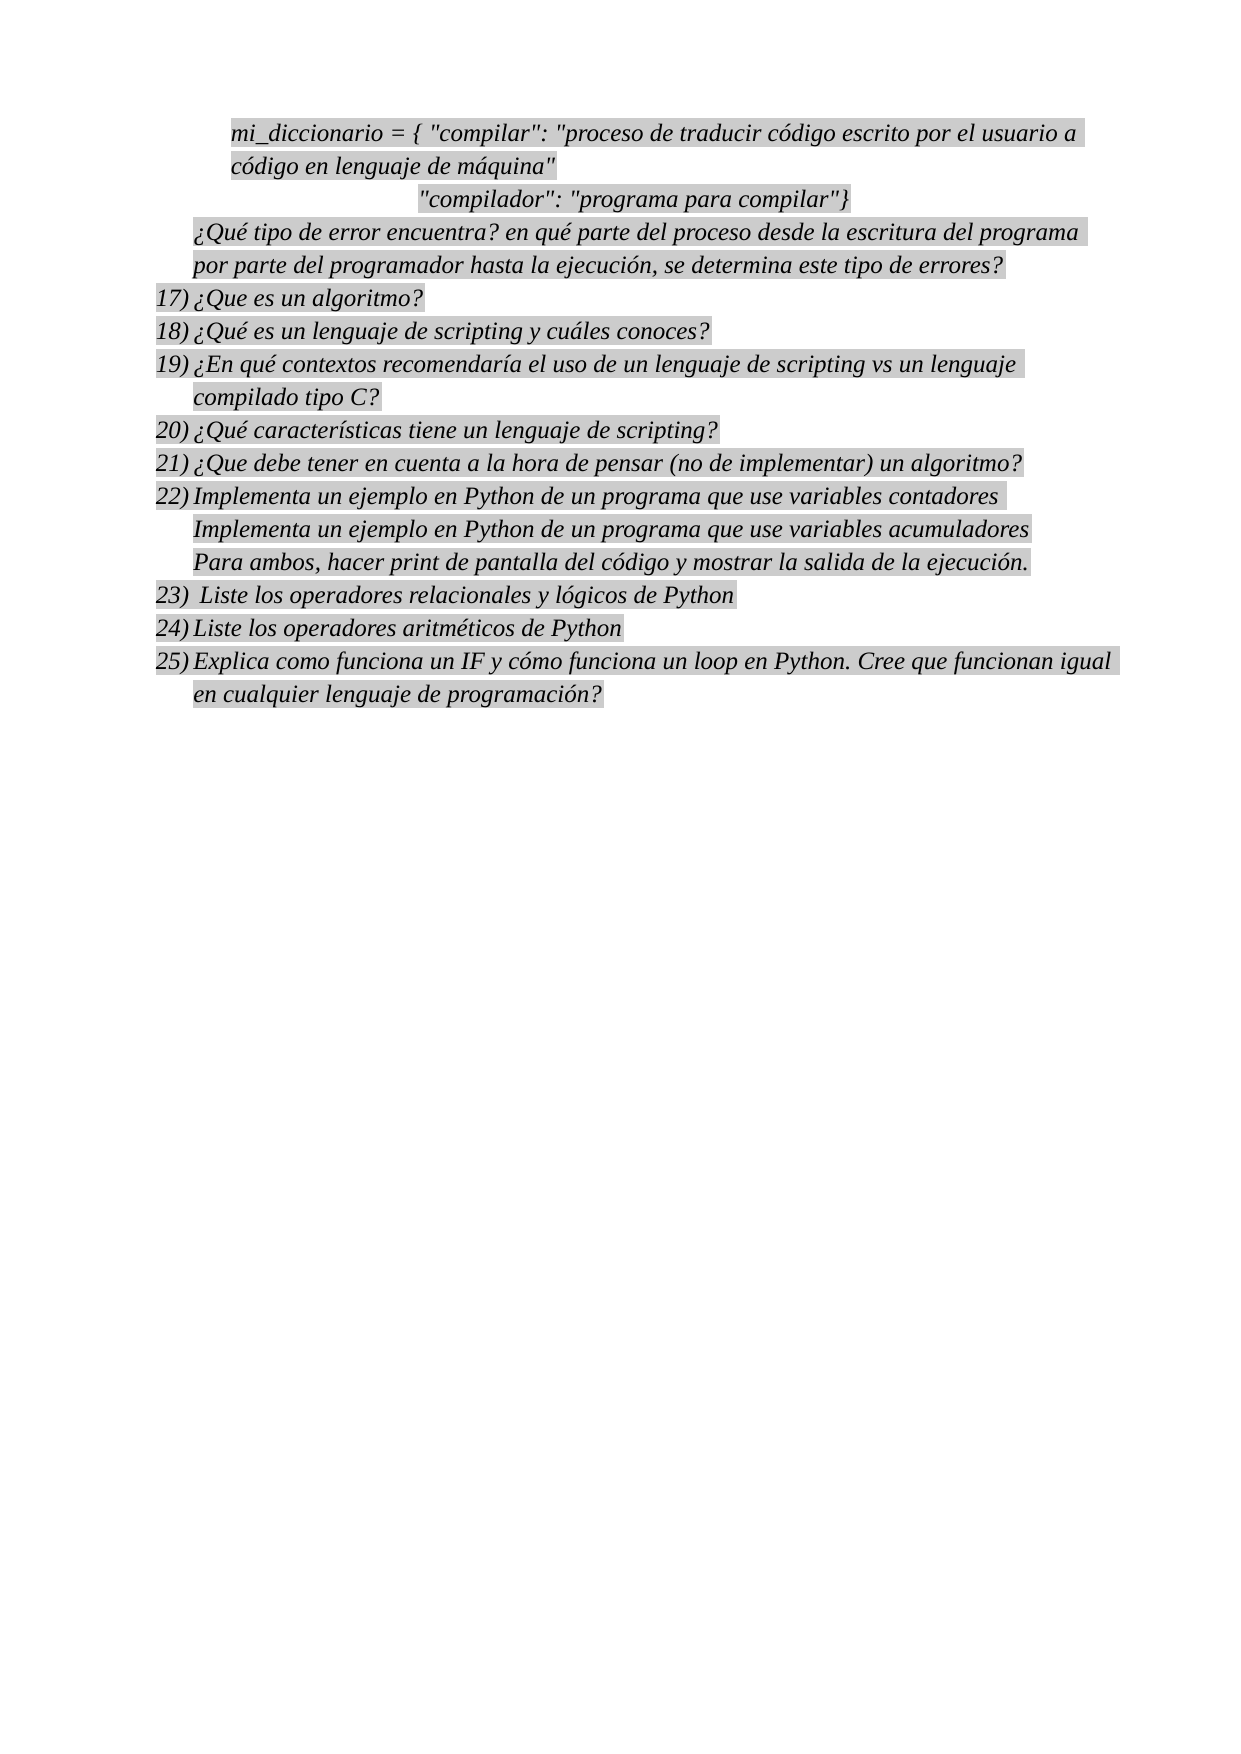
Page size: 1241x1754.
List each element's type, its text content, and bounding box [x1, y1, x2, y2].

list ¿Qué es un lenguaje de scripting y cuáles conoces? [193, 316, 1122, 345]
list mi_diccionario = { "compilar": "proceso de traducir código escrito por el usuario a código en lenguaje de máquina" [193, 118, 1122, 180]
list Implementa un ejemplo en Python de un programa que use variables contadores Implementa un ejemplo en Python de un programa que use variables acumuladores [156, 481, 1122, 543]
list Explica como funciona un IF y cómo funciona un loop en Python. Cree que funcionan igual en cualquier lenguaje de programación? [156, 646, 1122, 708]
list ¿Que es un algoritmo? [193, 283, 1122, 312]
list ¿Que debe tener en cuenta a la hora de pensar (no de implementar) un algoritmo? [193, 448, 1122, 477]
list ¿Qué tipo de error encuentra? en qué parte del proceso desde la escritura del programa por parte del programador hasta la ejecución, se determina este tipo de errores? [156, 217, 1122, 279]
list Para ambos, hacer print de pantalla del código y mostrar la salida de la ejecución. [156, 547, 1122, 576]
list ¿Qué características tiene un lenguaje de scripting? [193, 415, 1122, 444]
list Liste los operadores relacionales y lógicos de Python [193, 580, 1122, 609]
list Liste los operadores aritméticos de Python [156, 613, 1122, 642]
list ¿En qué contextos recomendaría el uso de un lenguaje de scripting vs un lenguaje compilado tipo C? [156, 349, 1122, 411]
list "compilador": "programa para compilar"} [381, 184, 1122, 213]
